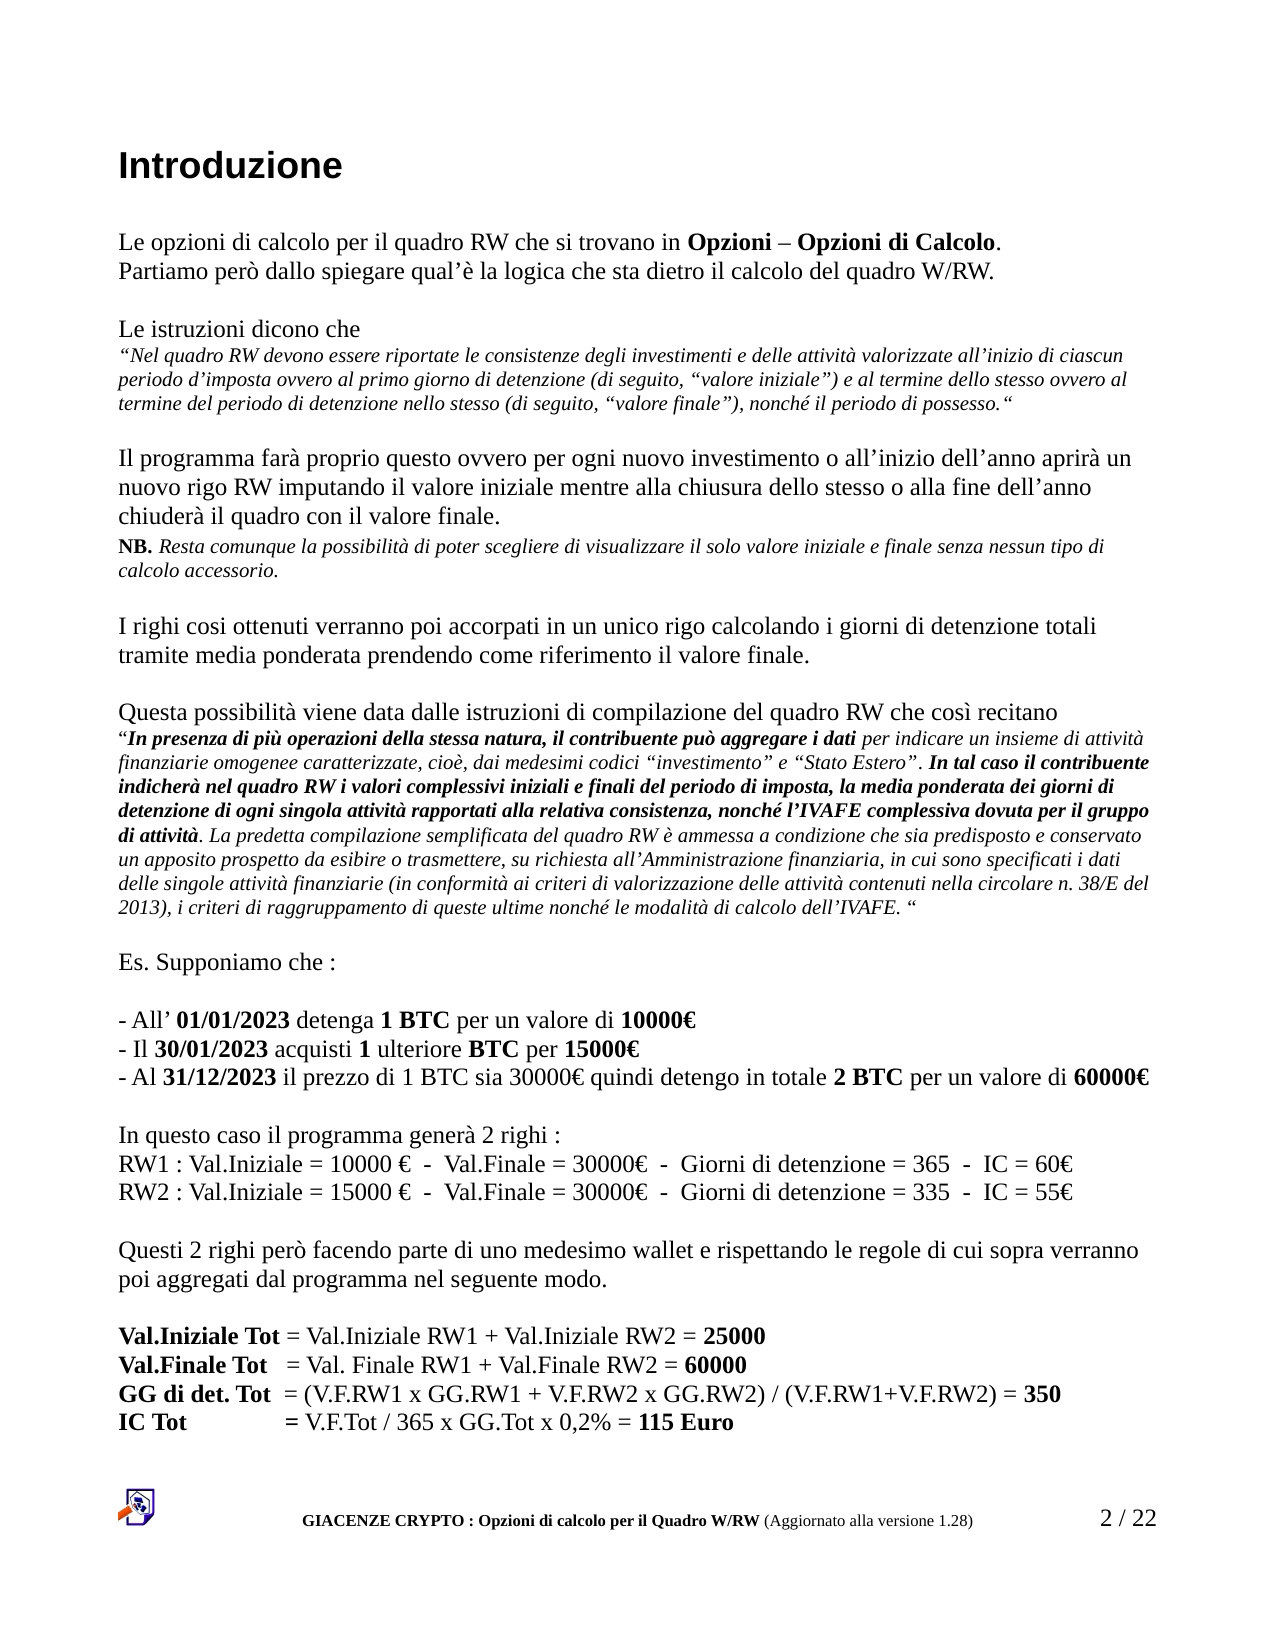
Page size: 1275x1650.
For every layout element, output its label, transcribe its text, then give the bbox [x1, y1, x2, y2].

text Partiamo però dallo spiegare qual’è la logica che sta dietro il calcolo del quadro W/RW. [118, 256, 1157, 285]
text Es. Supponiamo che : [118, 947, 1157, 976]
picture [118, 1488, 155, 1526]
text RW2 : Val.Iniziale = 15000 € - Val.Finale = 30000€ - Giorni di detenzione = 335 - IC = 55€ [118, 1177, 1157, 1206]
text “Nel quadro RW devono essere riportate le consistenze degli investimenti e delle attività valorizzate all’inizio di ciascun periodo d’imposta ovvero al primo giorno di detenzione (di seguito, “valore iniziale”) e al termine dello stesso ovvero al termine del periodo di detenzione nello stesso (di seguito, “valore finale”), nonché il periodo di possesso.“ [118, 342, 1157, 415]
text - All’ 01/01/2023 detenga 1 BTC per un valore di 10000€ [118, 1005, 1157, 1034]
text Le istruzioni dicono che [118, 314, 1157, 342]
text NB. Resta comunque la possibilità di poter scegliere di visualizzare il solo valore iniziale e finale senza nessun tipo di calcolo accessorio. [118, 530, 1157, 582]
text In questo caso il programma generà 2 righi : [118, 1120, 1157, 1149]
text Il programma farà proprio questo ovvero per ogni nuovo investimento o all’inizio dell’anno aprirà un nuovo rigo RW imputando il valore iniziale mentre alla chiusura dello stesso o alla fine dell’anno chiuderà il quadro con il valore finale. [118, 443, 1157, 530]
text IC Tot = V.F.Tot / 365 x GG.Tot x 0,2% = 115 Euro [118, 1407, 1157, 1436]
text Val.Finale Tot = Val. Finale RW1 + Val.Finale RW2 = 60000 [118, 1350, 1157, 1379]
text “In presenza di più operazioni della stessa natura, il contribuente può aggregare i dati per indicare un insieme di attività finanziarie omogenee caratterizzate, cioè, dai medesimi codici “investimento” e “Stato Estero”. In tal caso il contribuente indicherà nel quadro RW i valori complessivi iniziali e finali del periodo di imposta, la media ponderata dei giorni di detenzione di ogni singola attività rapportati alla relativa consistenza, nonché l’IVAFE complessiva dovuta per il gruppo di attività. La predetta compilazione semplificata del quadro RW è ammessa a condizione che sia predisposto e conservato un apposito prospetto da esibire o trasmettere, su richiesta all’Amministrazione finanziaria, in cui sono specificati i dati delle singole attività finanziarie (in conformità ai criteri di valorizzazione delle attività contenuti nella circolare n. 38/E del 2013), i criteri di raggruppamento di queste ultime nonché le modalità di calcolo dell’IVAFE. “ [118, 726, 1157, 919]
text Val.Iniziale Tot = Val.Iniziale RW1 + Val.Iniziale RW2 = 25000 [118, 1321, 1157, 1350]
text - Il 30/01/2023 acquisti 1 ulteriore BTC per 15000€ [118, 1034, 1157, 1062]
text GG di det. Tot = (V.F.RW1 x GG.RW1 + V.F.RW2 x GG.RW2) / (V.F.RW1+V.F.RW2) = 350 [118, 1379, 1157, 1407]
text RW1 : Val.Iniziale = 10000 € - Val.Finale = 30000€ - Giorni di detenzione = 365 - IC = 60€ [118, 1149, 1157, 1177]
text I righi cosi ottenuti verranno poi accorpati in un unico rigo calcolando i giorni di detenzione totali tramite media ponderata prendendo come riferimento il valore finale. [118, 611, 1157, 669]
text Questi 2 righi però facendo parte di uno medesimo wallet e rispettando le regole di cui sopra verranno poi aggregati dal programma nel seguente modo. [118, 1235, 1157, 1292]
text Le opzioni di calcolo per il quadro RW che si trovano in Opzioni – Opzioni di Calcolo. [118, 227, 1157, 256]
text Questa possibilità viene data dalle istruzioni di compilazione del quadro RW che così recitano [118, 697, 1157, 726]
text - Al 31/12/2023 il prezzo di 1 BTC sia 30000€ quindi detengo in totale 2 BTC per un valore di 60000€ [118, 1062, 1157, 1091]
subtitle Introduzione [118, 143, 1157, 186]
